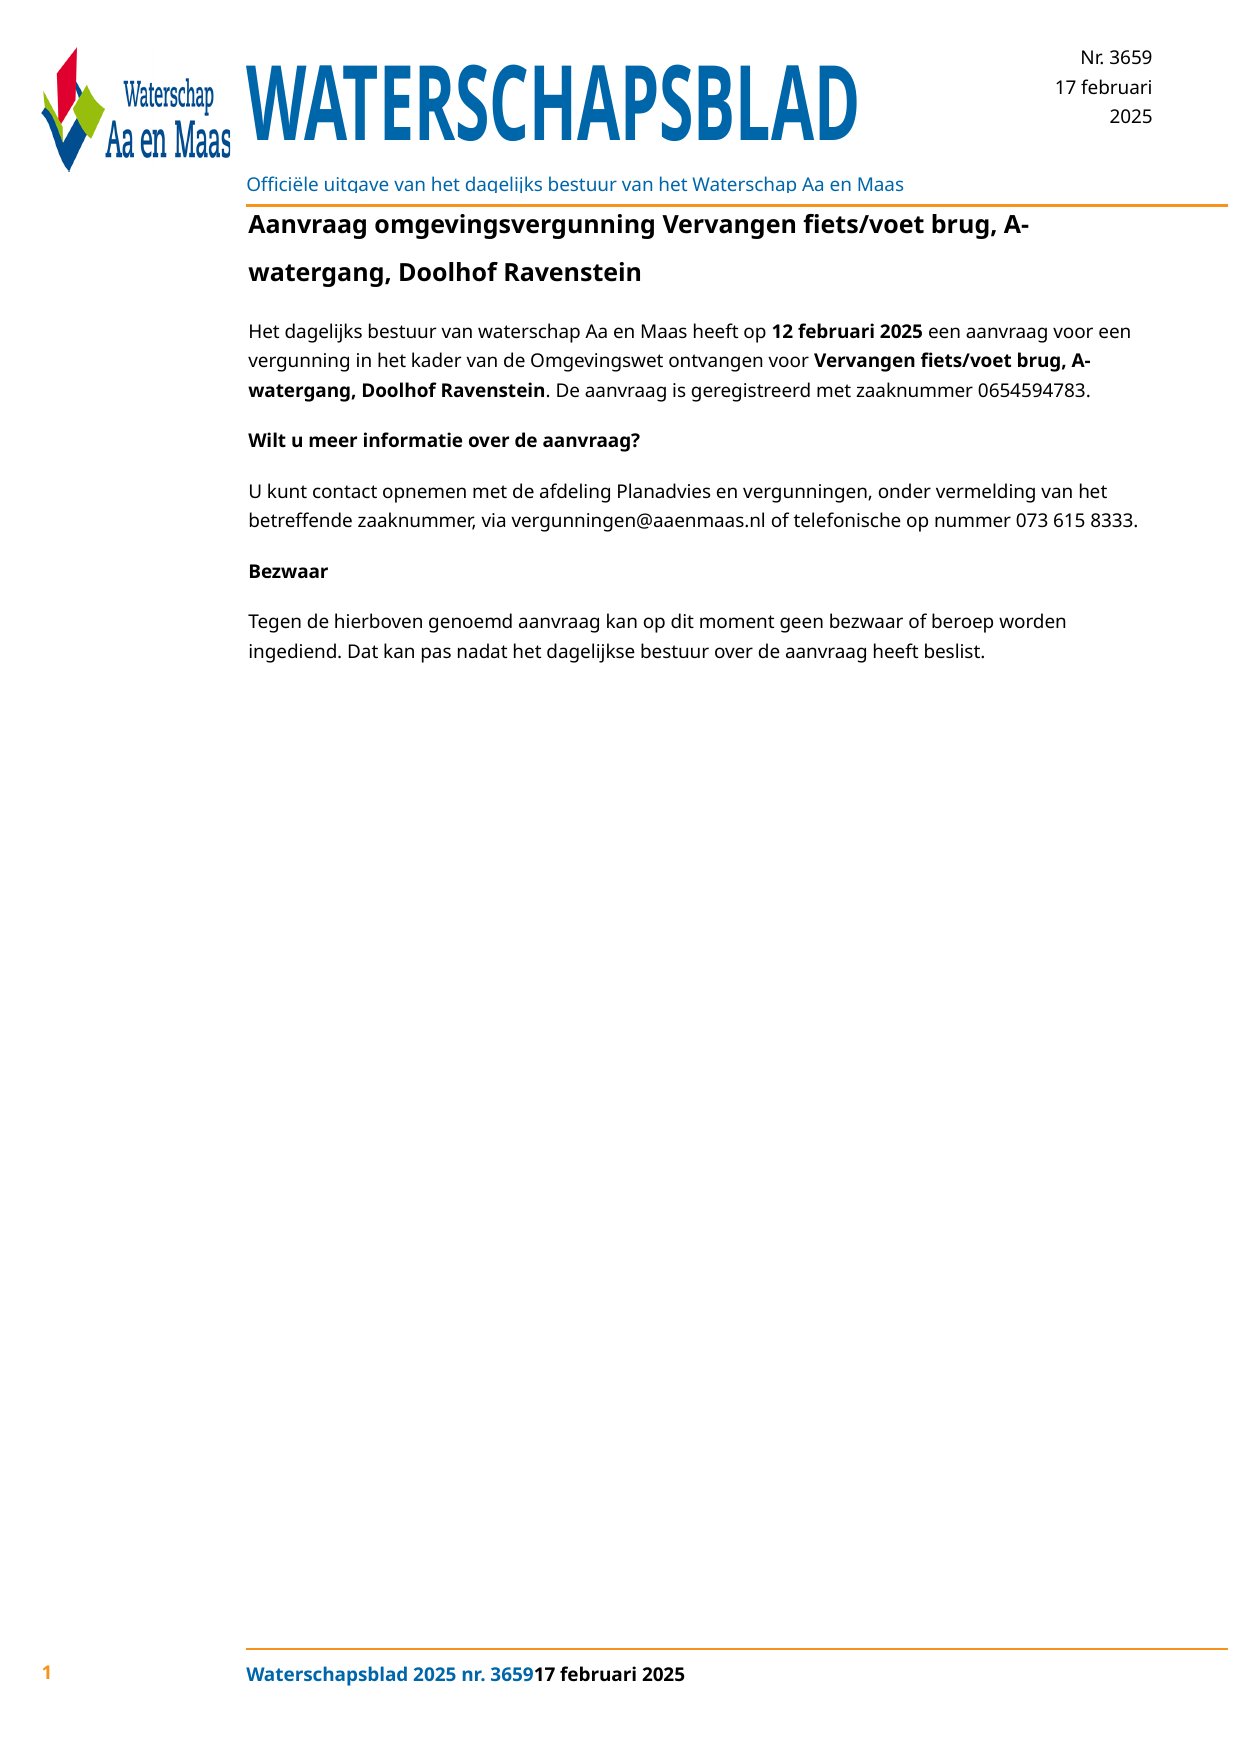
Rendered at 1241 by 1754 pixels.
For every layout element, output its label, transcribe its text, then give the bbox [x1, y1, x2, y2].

picture [41, 47, 231, 172]
text Aanvraag omgevingsvergunning Vervangen fiets/voet brug, A-watergang, Doolhof Ravenstein [248, 207, 1152, 288]
text U kunt contact opnemen met de afdeling Planadvies en vergunningen, onder vermelding van het betreffende zaaknummer, via vergunningen@aaenmaas.nl of telefonische op nummer 073 615 8333. [248, 478, 1152, 533]
text Tegen de hierboven genoemd aanvraag kan op dit moment geen bezwaar of beroep worden ingediend. Dat kan pas nadat het dagelijkse bestuur over de aanvraag heeft beslist. [248, 608, 1152, 664]
text Bezwaar [248, 558, 1152, 584]
text Wilt u meer informatie over de aanvraag? [248, 427, 1152, 453]
text Het dagelijks bestuur van waterschap Aa en Maas heeft op 12 februari 2025 een aanvraag voor een vergunning in het kader van de Omgevingswet ontvangen voor Vervangen fiets/voet brug, A-watergang, Doolhof Ravenstein. De aanvraag is geregistreerd met zaaknummer 0654594783. [248, 318, 1152, 403]
